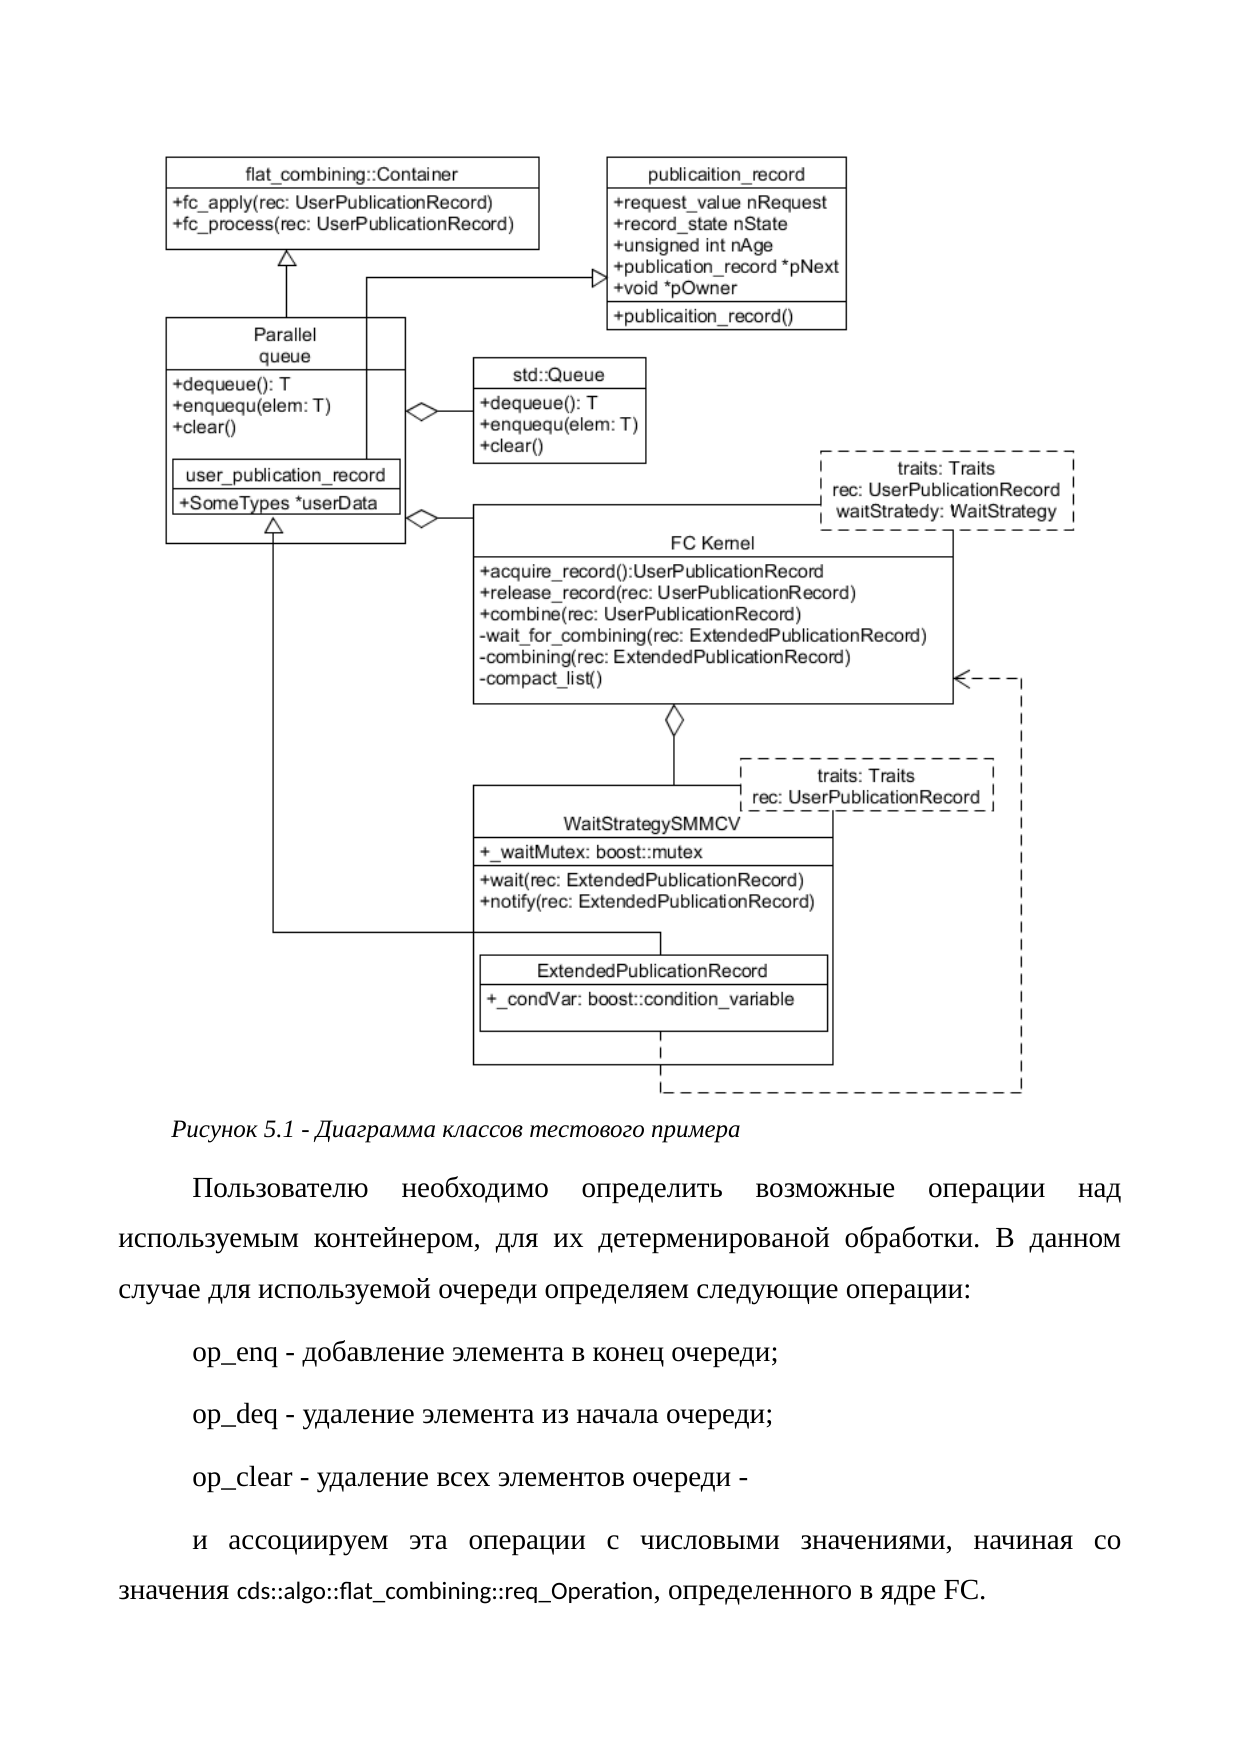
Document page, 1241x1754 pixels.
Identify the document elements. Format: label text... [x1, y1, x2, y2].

text Пользователю необходимо определить возможные операции над используемым контейнером, для их детерменированой обработки. В данном случае для используемой очереди определяем следующие операции: [118, 1170, 1122, 1304]
text Рисунок 5.1 - Диаграмма классов тестового примера [171, 1115, 1069, 1143]
text op_clear - удаление всех элементов очереди - [118, 1459, 1122, 1493]
text и ассоциируем эта операции с числовыми значениями, начиная со значения cds::algo::flat_combining::req_Operation, определенного в ядре FC. [118, 1522, 1122, 1606]
text op_deq - удаление элемента из начала очереди; [118, 1396, 1122, 1430]
text op_enq - добавление элемента в конец очереди; [118, 1334, 1122, 1367]
